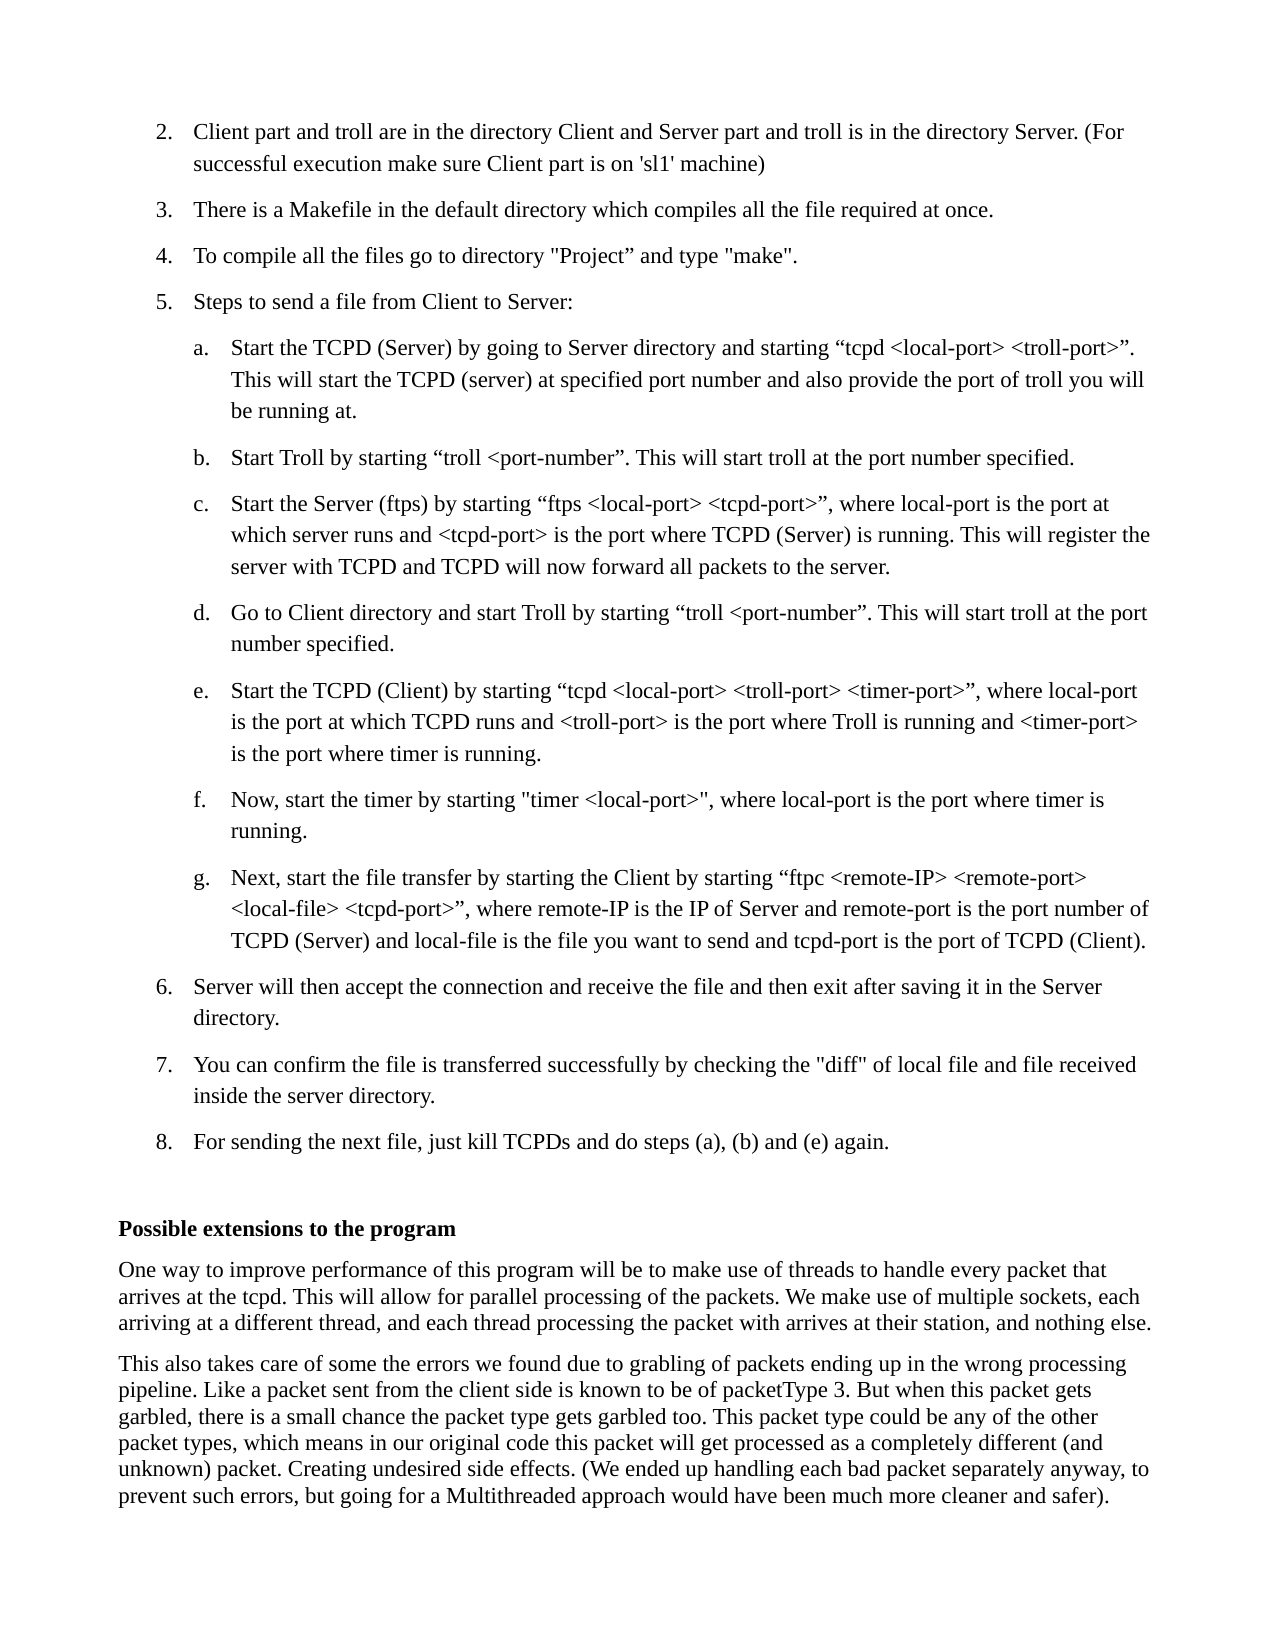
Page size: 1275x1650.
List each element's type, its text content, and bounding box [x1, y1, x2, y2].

list Server will then accept the connection and receive the file and then exit after saving it in the Server directory. [156, 973, 1157, 1031]
list Next, start the file transfer by starting the Client by starting “ftpc <remote-IP> <remote-port> <local-file> <tcpd-port>”, where remote-IP is the IP of Server and remote-port is the port number of TCPD (Server) and local-file is the file you want to send and tcpd-port is the port of TCPD (Client). [193, 864, 1157, 953]
list There is a Makefile in the default directory which compiles all the file required at once. [156, 196, 1157, 222]
list Start Troll by starting “troll <port-number”. This will start troll at the port number specified. [193, 443, 1157, 470]
text Possible extensions to the program [118, 1215, 1157, 1242]
list Steps to send a file from Client to Server: [156, 288, 1157, 314]
list You can confirm the file is transferred successfully by checking the "diff" of local file and file received inside the server directory. [156, 1051, 1157, 1108]
text This also takes care of some the errors we found due to grabling of packets ending up in the wrong processing pipeline. Like a packet sent from the client side is known to be of packetType 3. But when this packet gets garbled, there is a small chance the packet type gets garbled too. This packet type could be any of the other packet types, which means in our original code this packet will get processed as a completely different (and unknown) packet. Creating undesired side effects. (We ended up handling each bad packet separately anyway, to prevent such errors, but going for a Multithreaded approach would have been much more cleaner and safer). [118, 1350, 1157, 1508]
list For sending the next file, just kill TCPDs and do steps (a), (b) and (e) again. [156, 1128, 1157, 1155]
list To compile all the files go to directory "Project” and type "make". [156, 242, 1157, 268]
text One way to improve performance of this program will be to make use of threads to handle every packet that arrives at the tcpd. This will allow for parallel processing of the packets. We make use of multiple sockets, each arriving at a different thread, and each thread processing the packet with arrives at their station, and nothing else. [118, 1256, 1157, 1335]
list Start the TCPD (Client) by starting “tcpd <local-port> <troll-port> <timer-port>”, where local-port is the port at which TCPD runs and <troll-port> is the port where Troll is running and <timer-port> is the port where timer is running. [193, 677, 1157, 766]
list Start the Server (ftps) by starting “ftps <local-port> <tcpd-port>”, where local-port is the port at which server runs and <tcpd-port> is the port where TCPD (Server) is running. This will register the server with TCPD and TCPD will now forward all packets to the server. [193, 490, 1157, 579]
list Start the TCPD (Server) by going to Server directory and starting “tcpd <local-port> <troll-port>”. This will start the TCPD (server) at specified port number and also provide the port of troll you will be running at. [193, 334, 1157, 424]
list Client part and troll are in the directory Client and Server part and troll is in the directory Server. (For successful execution make sure Client part is on 'sl1' machine) [156, 118, 1157, 176]
list Go to Client directory and start Troll by starting “troll <port-number”. This will start troll at the port number specified. [193, 599, 1157, 657]
list Now, start the timer by starting "timer <local-port>", where local-port is the port where timer is running. [193, 786, 1157, 844]
